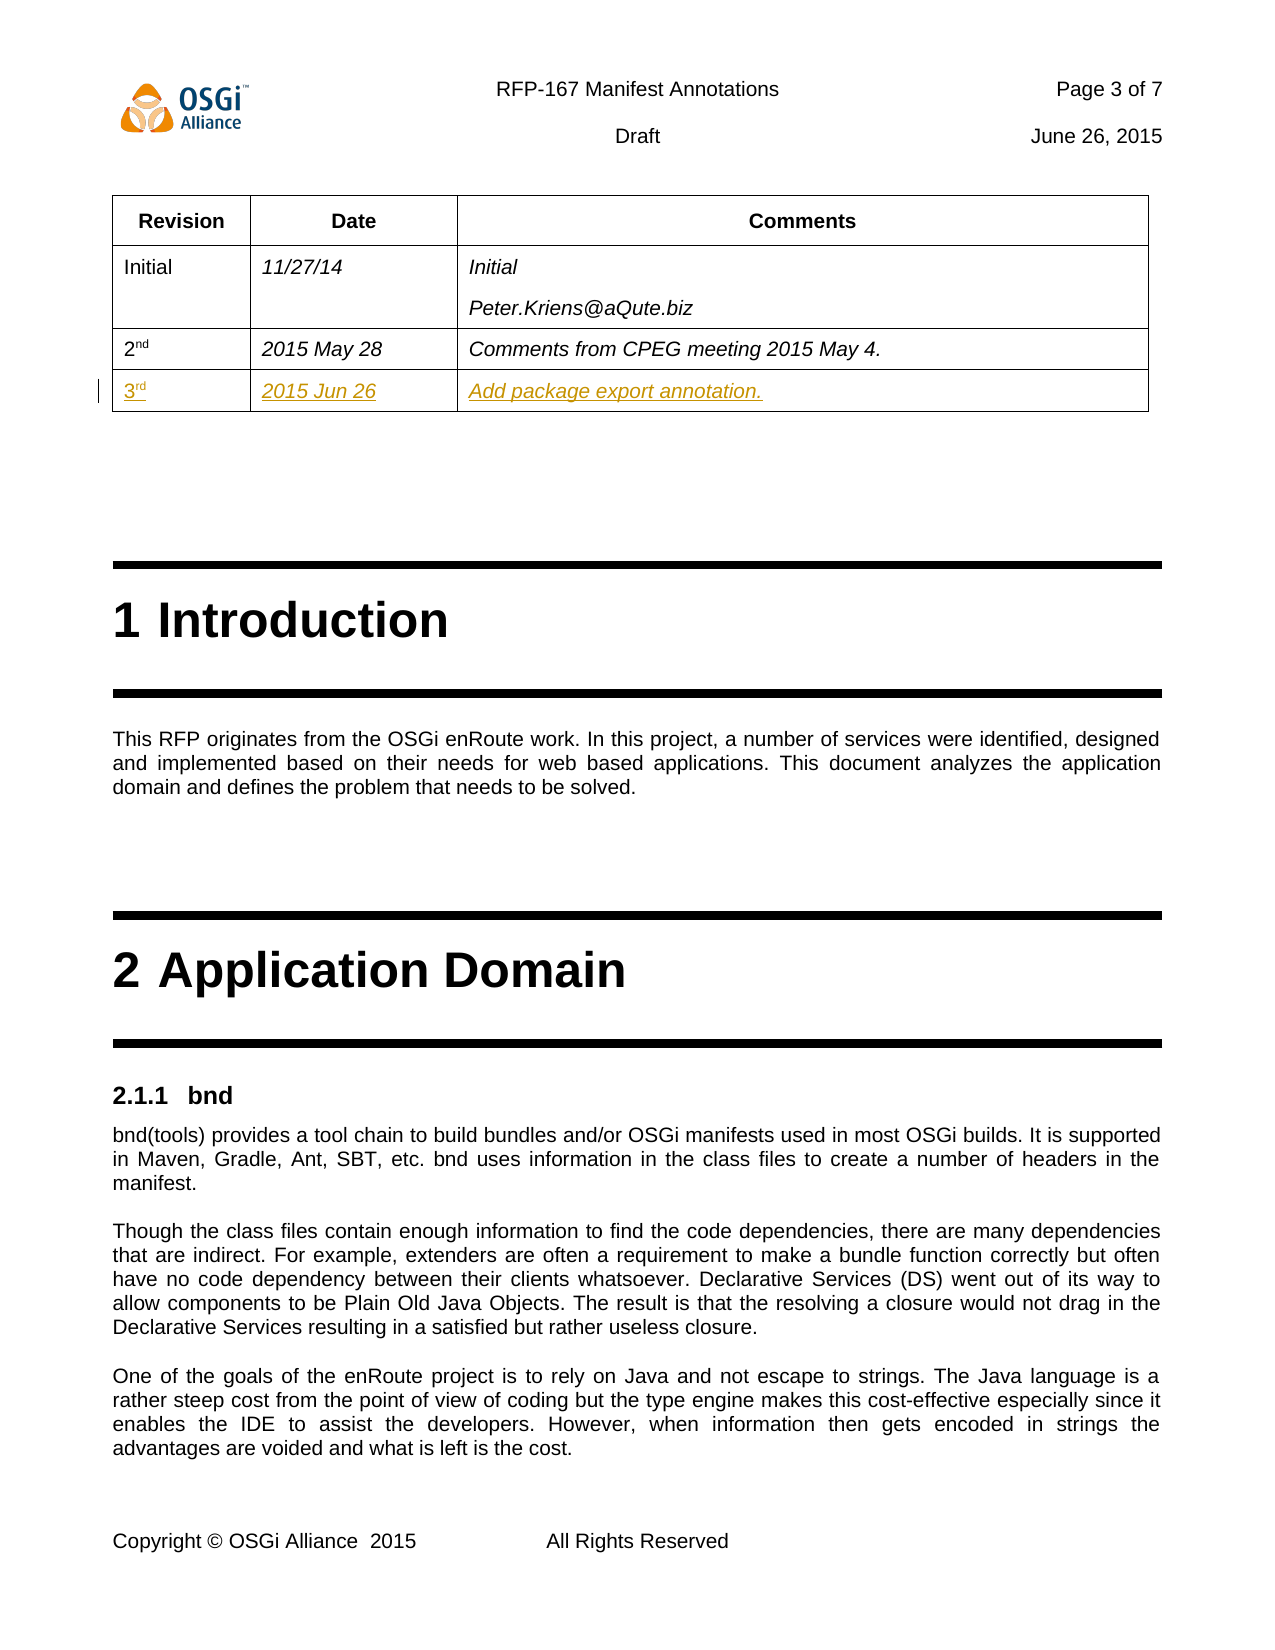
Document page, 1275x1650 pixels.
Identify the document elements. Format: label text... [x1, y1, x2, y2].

picture [113, 76, 257, 140]
table_cell 11/27/14 [251, 246, 457, 328]
subtitle bnd [112, 1081, 1162, 1110]
table_header Comments [458, 196, 1148, 245]
table_cell 2nd [113, 329, 250, 369]
text One of the goals of the enRoute project is to rely on Java and not escape to strings. The Java language is a rather steep cost from the point of view of coding but the type engine makes this cost-effective especially since it enables the IDE to assist the developers. However, when information then gets encoded in strings the advantages are voided and what is left is the cost. [112, 1364, 1162, 1460]
table_cell 2015 May 28 [251, 329, 457, 369]
table_cell 3rd [113, 370, 250, 411]
table_cell Comments from CPEG meeting 2015 May 4. [458, 329, 1148, 369]
subtitle Application Domain [112, 912, 1162, 1048]
table_header Revision [113, 196, 250, 245]
table_cell Initial [113, 246, 250, 328]
text bnd(tools) provides a tool chain to build bundles and/or OSGi manifests used in most OSGi builds. It is supported in Maven, Gradle, Ant, SBT, etc. bnd uses information in the class files to create a number of headers in the manifest. [112, 1122, 1162, 1194]
table_cell Initial Peter.Kriens@aQute.biz [458, 246, 1148, 328]
table_cell 2015 Jun 26 [251, 370, 457, 411]
text This RFP originates from the OSGi enRoute work. In this project, a number of services were identified, designed and implemented based on their needs for web based applications. This document analyzes the application domain and defines the problem that needs to be solved. [112, 727, 1162, 799]
subtitle Introduction [112, 562, 1162, 698]
text Though the class files contain enough information to find the code dependencies, there are many dependencies that are indirect. For example, extenders are often a requirement to make a bundle function correctly but often have no code dependency between their clients whatsoever. Declarative Services (DS) went out of its way to allow components to be Plain Old Java Objects. The result is that the resolving a closure would not drag in the Declarative Services resulting in a satisfied but rather useless closure. [112, 1219, 1162, 1339]
table_header Date [251, 196, 457, 245]
table_cell Add package export annotation. [458, 370, 1148, 411]
